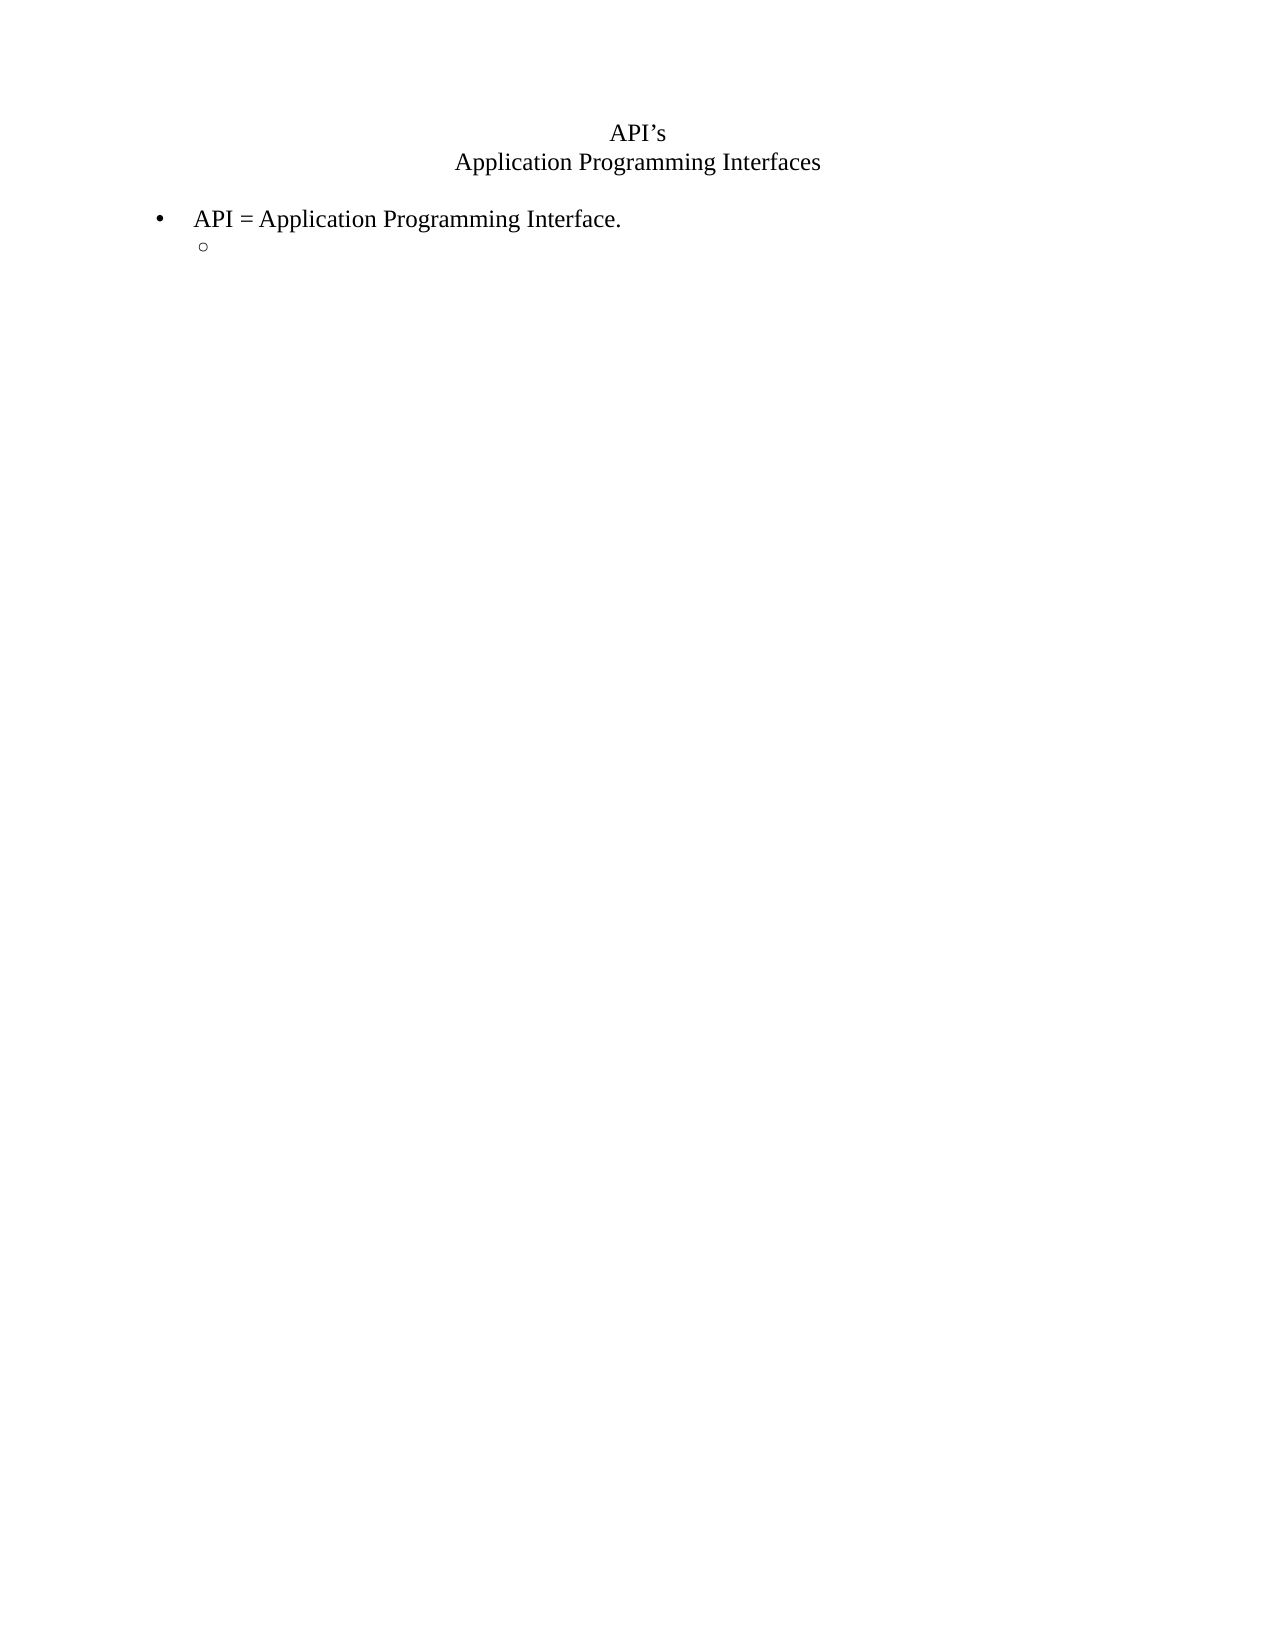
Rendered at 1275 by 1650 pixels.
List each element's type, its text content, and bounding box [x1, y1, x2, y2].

text Application Programming Interfaces [118, 147, 1157, 176]
text API’s [118, 118, 1157, 147]
list API = Application Programming Interface. [156, 204, 1157, 233]
